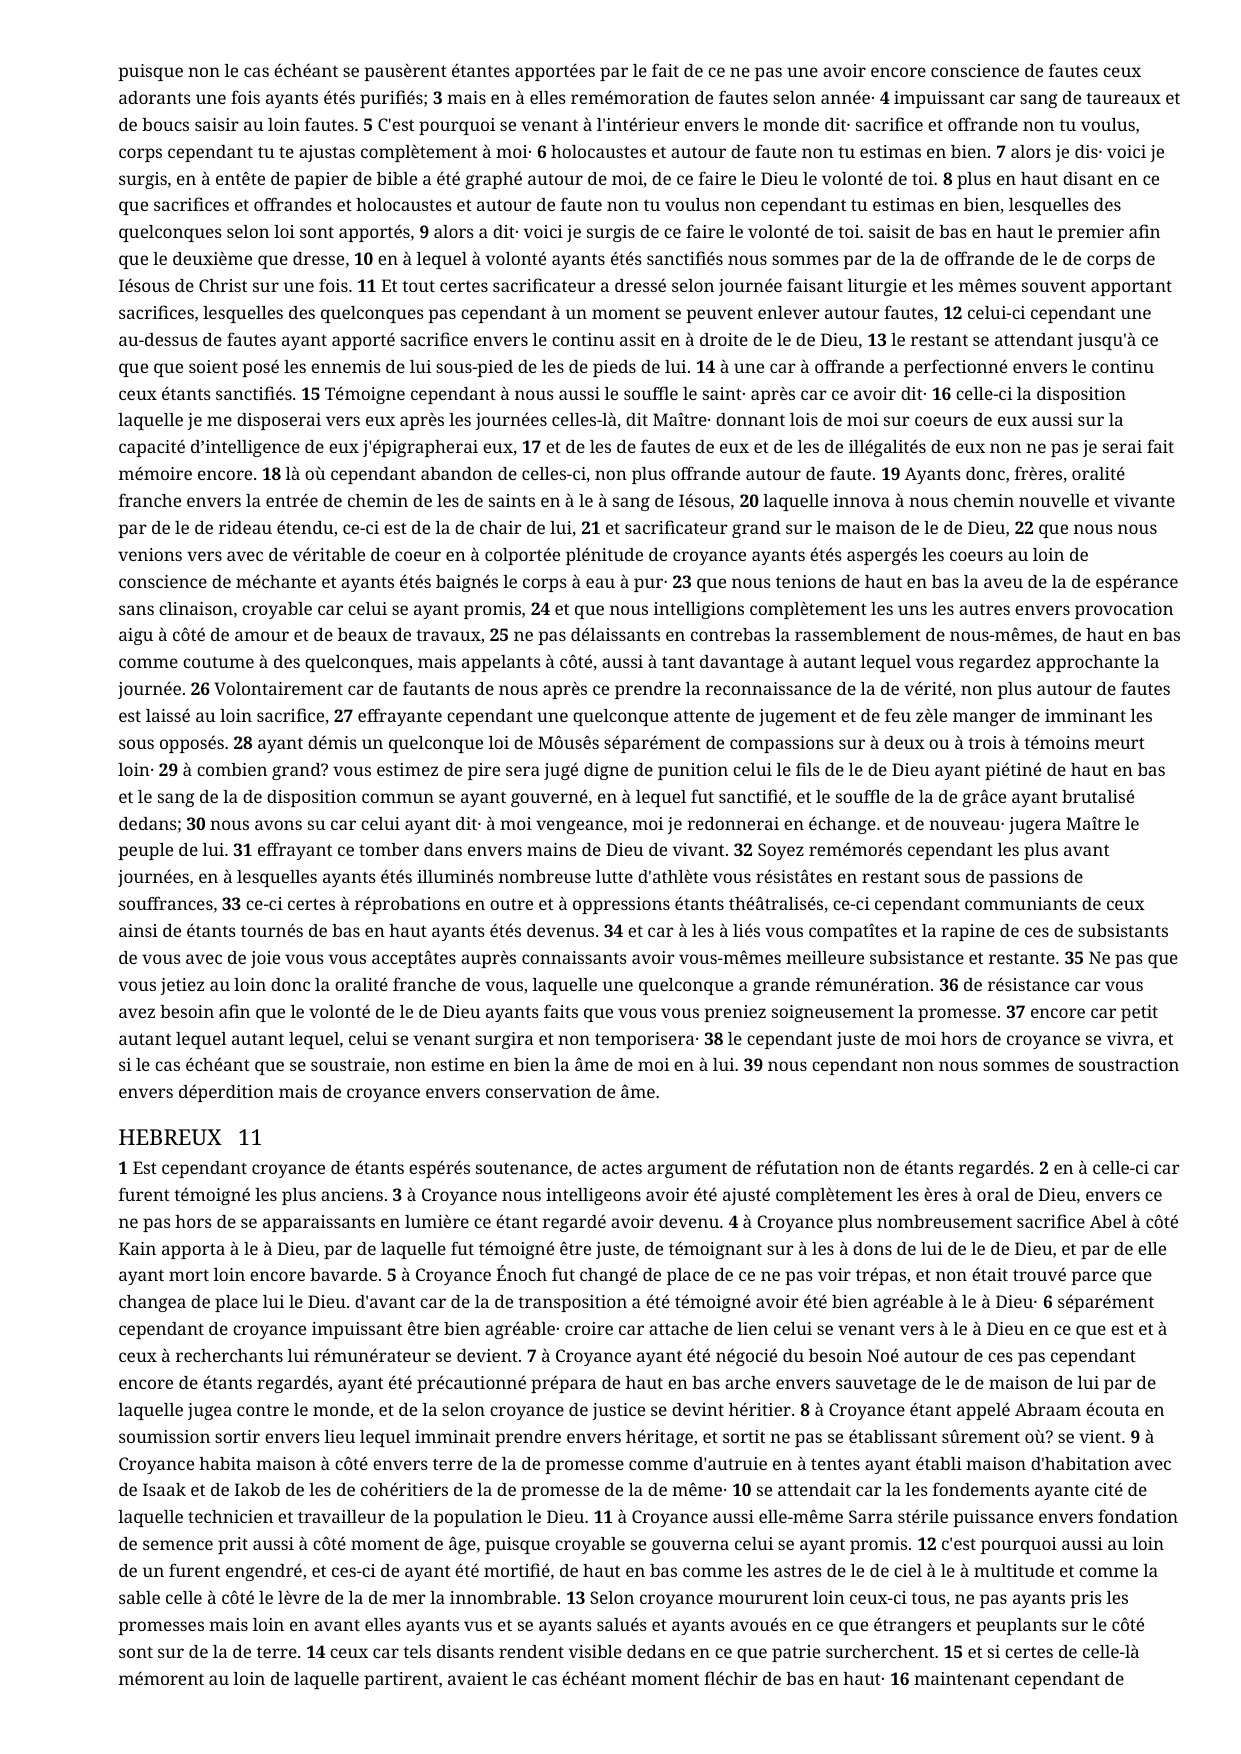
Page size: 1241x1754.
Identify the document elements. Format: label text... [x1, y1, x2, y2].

text puisque non le cas échéant se pausèrent étantes apportées par le fait de ce ne pas une avoir encore conscience de fautes ceux adorants une fois ayants étés purifiés; 3 mais en à elles remémoration de fautes selon année· 4 impuissant car sang de taureaux et de boucs saisir au loin fautes. 5 C'est pourquoi se venant à l'intérieur envers le monde dit· sacrifice et offrande non tu voulus, corps cependant tu te ajustas complètement à moi· 6 holocaustes et autour de faute non tu estimas en bien. 7 alors je dis· voici je surgis, en à entête de papier de bible a été graphé autour de moi, de ce faire le Dieu le volonté de toi. 8 plus en haut disant en ce que sacrifices et offrandes et holocaustes et autour de faute non tu voulus non cependant tu estimas en bien, lesquelles des quelconques selon loi sont apportés, 9 alors a dit· voici je surgis de ce faire le volonté de toi. saisit de bas en haut le premier afin que le deuxième que dresse, 10 en à lequel à volonté ayants étés sanctifiés nous sommes par de la de offrande de le de corps de Iésous de Christ sur une fois. 11 Et tout certes sacrificateur a dressé selon journée faisant liturgie et les mêmes souvent apportant sacrifices, lesquelles des quelconques pas cependant à un moment se peuvent enlever autour fautes, 12 celui-ci cependant une au-dessus de fautes ayant apporté sacrifice envers le continu assit en à droite de le de Dieu, 13 le restant se attendant jusqu'à ce que que soient posé les ennemis de lui sous-pied de les de pieds de lui. 14 à une car à offrande a perfectionné envers le continu ceux étants sanctifiés. 15 Témoigne cependant à nous aussi le souffle le saint· après car ce avoir dit· 16 celle-ci la disposition laquelle je me disposerai vers eux après les journées celles-là, dit Maître· donnant lois de moi sur coeurs de eux aussi sur la capacité d’intelligence de eux j'épigrapherai eux, 17 et de les de fautes de eux et de les de illégalités de eux non ne pas je serai fait mémoire encore. 18 là où cependant abandon de celles-ci, non plus offrande autour de faute. 19 Ayants donc, frères, oralité franche envers la entrée de chemin de les de saints en à le à sang de Iésous, 20 laquelle innova à nous chemin nouvelle et vivante par de le de rideau étendu, ce-ci est de la de chair de lui, 21 et sacrificateur grand sur le maison de le de Dieu, 22 que nous nous venions vers avec de véritable de coeur en à colportée plénitude de croyance ayants étés aspergés les coeurs au loin de conscience de méchante et ayants étés baignés le corps à eau à pur· 23 que nous tenions de haut en bas la aveu de la de espérance sans clinaison, croyable car celui se ayant promis, 24 et que nous intelligions complètement les uns les autres envers provocation aigu à côté de amour et de beaux de travaux, 25 ne pas délaissants en contrebas la rassemblement de nous-mêmes, de haut en bas comme coutume à des quelconques, mais appelants à côté, aussi à tant davantage à autant lequel vous regardez approchante la journée. 26 Volontairement car de fautants de nous après ce prendre la reconnaissance de la de vérité, non plus autour de fautes est laissé au loin sacrifice, 27 effrayante cependant une quelconque attente de jugement et de feu zèle manger de imminant les sous opposés. 28 ayant démis un quelconque loi de Môusês séparément de compassions sur à deux ou à trois à témoins meurt loin· 29 à combien grand? vous estimez de pire sera jugé digne de punition celui le fils de le de Dieu ayant piétiné de haut en bas et le sang de la de disposition commun se ayant gouverné, en à lequel fut sanctifié, et le souffle de la de grâce ayant brutalisé dedans; 30 nous avons su car celui ayant dit· à moi vengeance, moi je redonnerai en échange. et de nouveau· jugera Maître le peuple de lui. 31 effrayant ce tomber dans envers mains de Dieu de vivant. 32 Soyez remémorés cependant les plus avant journées, en à lesquelles ayants étés illuminés nombreuse lutte d'athlète vous résistâtes en restant sous de passions de souffrances, 33 ce-ci certes à réprobations en outre et à oppressions étants théâtralisés, ce-ci cependant communiants de ceux ainsi de étants tournés de bas en haut ayants étés devenus. 34 et car à les à liés vous compatîtes et la rapine de ces de subsistants de vous avec de joie vous vous acceptâtes auprès connaissants avoir vous-mêmes meilleure subsistance et restante. 35 Ne pas que vous jetiez au loin donc la oralité franche de vous, laquelle une quelconque a grande rémunération. 36 de résistance car vous avez besoin afin que le volonté de le de Dieu ayants faits que vous vous preniez soigneusement la promesse. 37 encore car petit autant lequel autant lequel, celui se venant surgira et non temporisera· 38 le cependant juste de moi hors de croyance se vivra, et si le cas échéant que se soustraie, non estime en bien la âme de moi en à lui. 39 nous cependant non nous sommes de soustraction envers déperdition mais de croyance envers conservation de âme. [118, 59, 1181, 1104]
text 1 Est cependant croyance de étants espérés soutenance, de actes argument de réfutation non de étants regardés. 2 en à celle-ci car furent témoigné les plus anciens. 3 à Croyance nous intelligeons avoir été ajusté complètement les ères à oral de Dieu, envers ce ne pas hors de se apparaissants en lumière ce étant regardé avoir devenu. 4 à Croyance plus nombreusement sacrifice Abel à côté Kain apporta à le à Dieu, par de laquelle fut témoigné être juste, de témoignant sur à les à dons de lui de le de Dieu, et par de elle ayant mort loin encore bavarde. 5 à Croyance Énoch fut changé de place de ce ne pas voir trépas, et non était trouvé parce que changea de place lui le Dieu. d'avant car de la de transposition a été témoigné avoir été bien agréable à le à Dieu· 6 séparément cependant de croyance impuissant être bien agréable· croire car attache de lien celui se venant vers à le à Dieu en ce que est et à ceux à recherchants lui rémunérateur se devient. 7 à Croyance ayant été négocié du besoin Noé autour de ces pas cependant encore de étants regardés, ayant été précautionné prépara de haut en bas arche envers sauvetage de le de maison de lui par de laquelle jugea contre le monde, et de la selon croyance de justice se devint héritier. 8 à Croyance étant appelé Abraam écouta en soumission sortir envers lieu lequel imminait prendre envers héritage, et sortit ne pas se établissant sûrement où? se vient. 9 à Croyance habita maison à côté envers terre de la de promesse comme d'autruie en à tentes ayant établi maison d'habitation avec de Isaak et de Iakob de les de cohéritiers de la de promesse de la de même· 10 se attendait car la les fondements ayante cité de laquelle technicien et travailleur de la population le Dieu. 11 à Croyance aussi elle-même Sarra stérile puissance envers fondation de semence prit aussi à côté moment de âge, puisque croyable se gouverna celui se ayant promis. 12 c'est pourquoi aussi au loin de un furent engendré, et ces-ci de ayant été mortifié, de haut en bas comme les astres de le de ciel à le à multitude et comme la sable celle à côté le lèvre de la de mer la innombrable. 13 Selon croyance moururent loin ceux-ci tous, ne pas ayants pris les promesses mais loin en avant elles ayants vus et se ayants salués et ayants avoués en ce que étrangers et peuplants sur le côté sont sur de la de terre. 14 ceux car tels disants rendent visible dedans en ce que patrie surcherchent. 15 et si certes de celle-là mémorent au loin de laquelle partirent, avaient le cas échéant moment fléchir de bas en haut· 16 maintenant cependant de [118, 1156, 1181, 1690]
text HEBREUX 11 [118, 1122, 1181, 1152]
